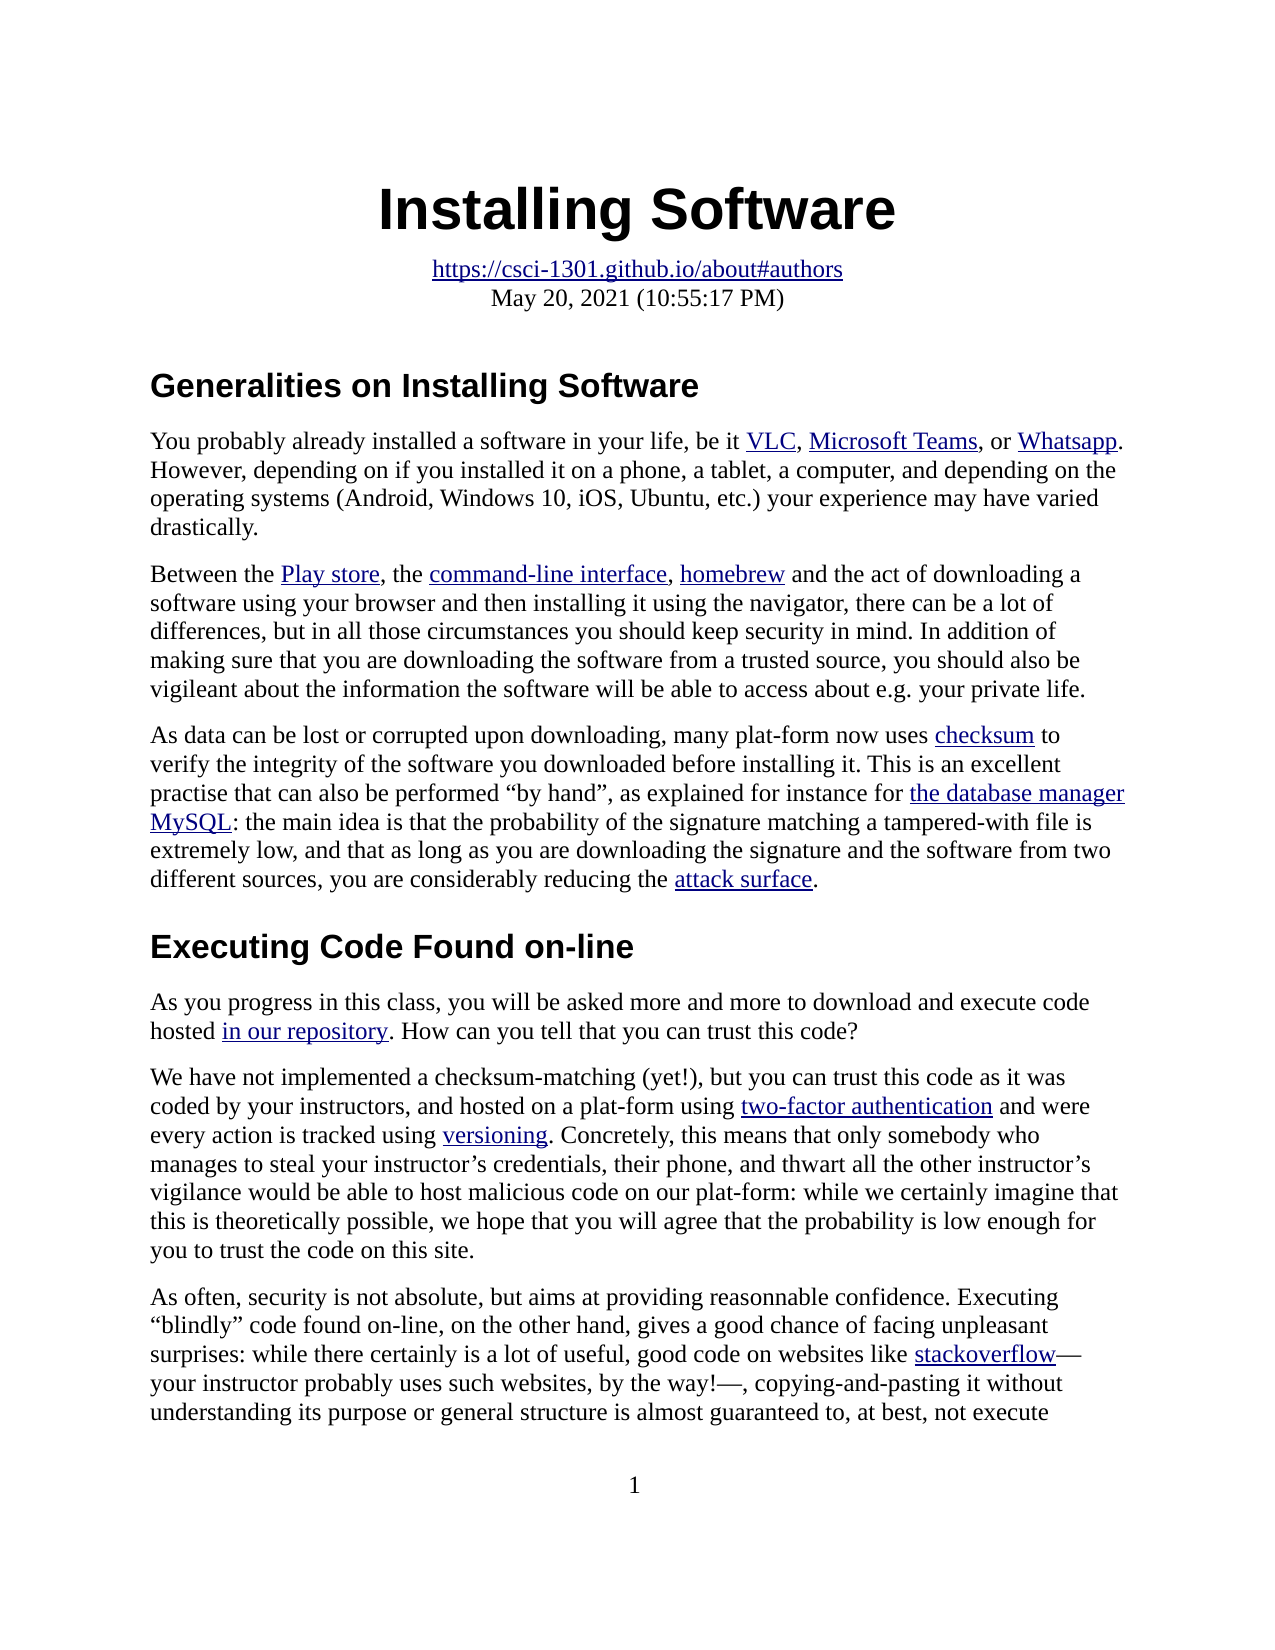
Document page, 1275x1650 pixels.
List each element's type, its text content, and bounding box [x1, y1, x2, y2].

subtitle Executing Code Found on-line [150, 927, 1125, 966]
text https://csci-1301.github.io/about#authors [150, 254, 1125, 283]
text Between the Play store, the command-line interface, homebrew and the act of downloading a software using your browser and then installing it using the navigator, there can be a lot of differences, but in all those circumstances you should keep security in mind. In addition of making sure that you are downloading the software from a trusted source, you should also be vigileant about the information the software will be able to access about e.g. your private life. [150, 559, 1125, 703]
subtitle Generalities on Installing Software [150, 366, 1125, 404]
text As you progress in this class, you will be asked more and more to download and execute code hosted in our repository. How can you tell that you can trust this code? [150, 987, 1125, 1044]
text You probably already installed a software in your life, be it VLC, Microsoft Teams, or Whatsapp. However, depending on if you installed it on a phone, a tablet, a computer, and depending on the operating systems (Android, Windows 10, iOS, Ubuntu, etc.) your experience may have varied drastically. [150, 426, 1125, 541]
text As often, security is not absolute, but aims at providing reasonnable confidence. Executing “blindly” code found on-line, on the other hand, gives a good chance of facing unpleasant surprises: while there certainly is a lot of useful, good code on websites like stackoverflow—your instructor probably uses such websites, by the way!—, copying-and-pasting it without understanding its purpose or general structure is almost guaranteed to, at best, not execute [150, 1282, 1125, 1425]
text May 20, 2021 (10:55:17 PM) [150, 283, 1125, 312]
text As data can be lost or corrupted upon downloading, many plat-form now uses checksum to verify the integrity of the software you downloaded before installing it. This is an excellent practise that can also be performed “by hand”, as explained for instance for the database manager MySQL: the main idea is that the probability of the signature matching a tampered-with file is extremely low, and that as long as you are downloading the signature and the software from two different sources, you are considerably reducing the attack surface. [150, 721, 1125, 893]
title Installing Software [150, 175, 1125, 242]
text We have not implemented a checksum-matching (yet!), but you can trust this code as it was coded by your instructors, and hosted on a plat-form using two-factor authentication and were every action is tracked using versioning. Concretely, this means that only somebody who manages to steal your instructor’s credentials, their phone, and thwart all the other instructor’s vigilance would be able to host malicious code on our plat-form: while we certainly imagine that this is theoretically possible, we hope that you will agree that the probability is low enough for you to trust the code on this site. [150, 1062, 1125, 1264]
